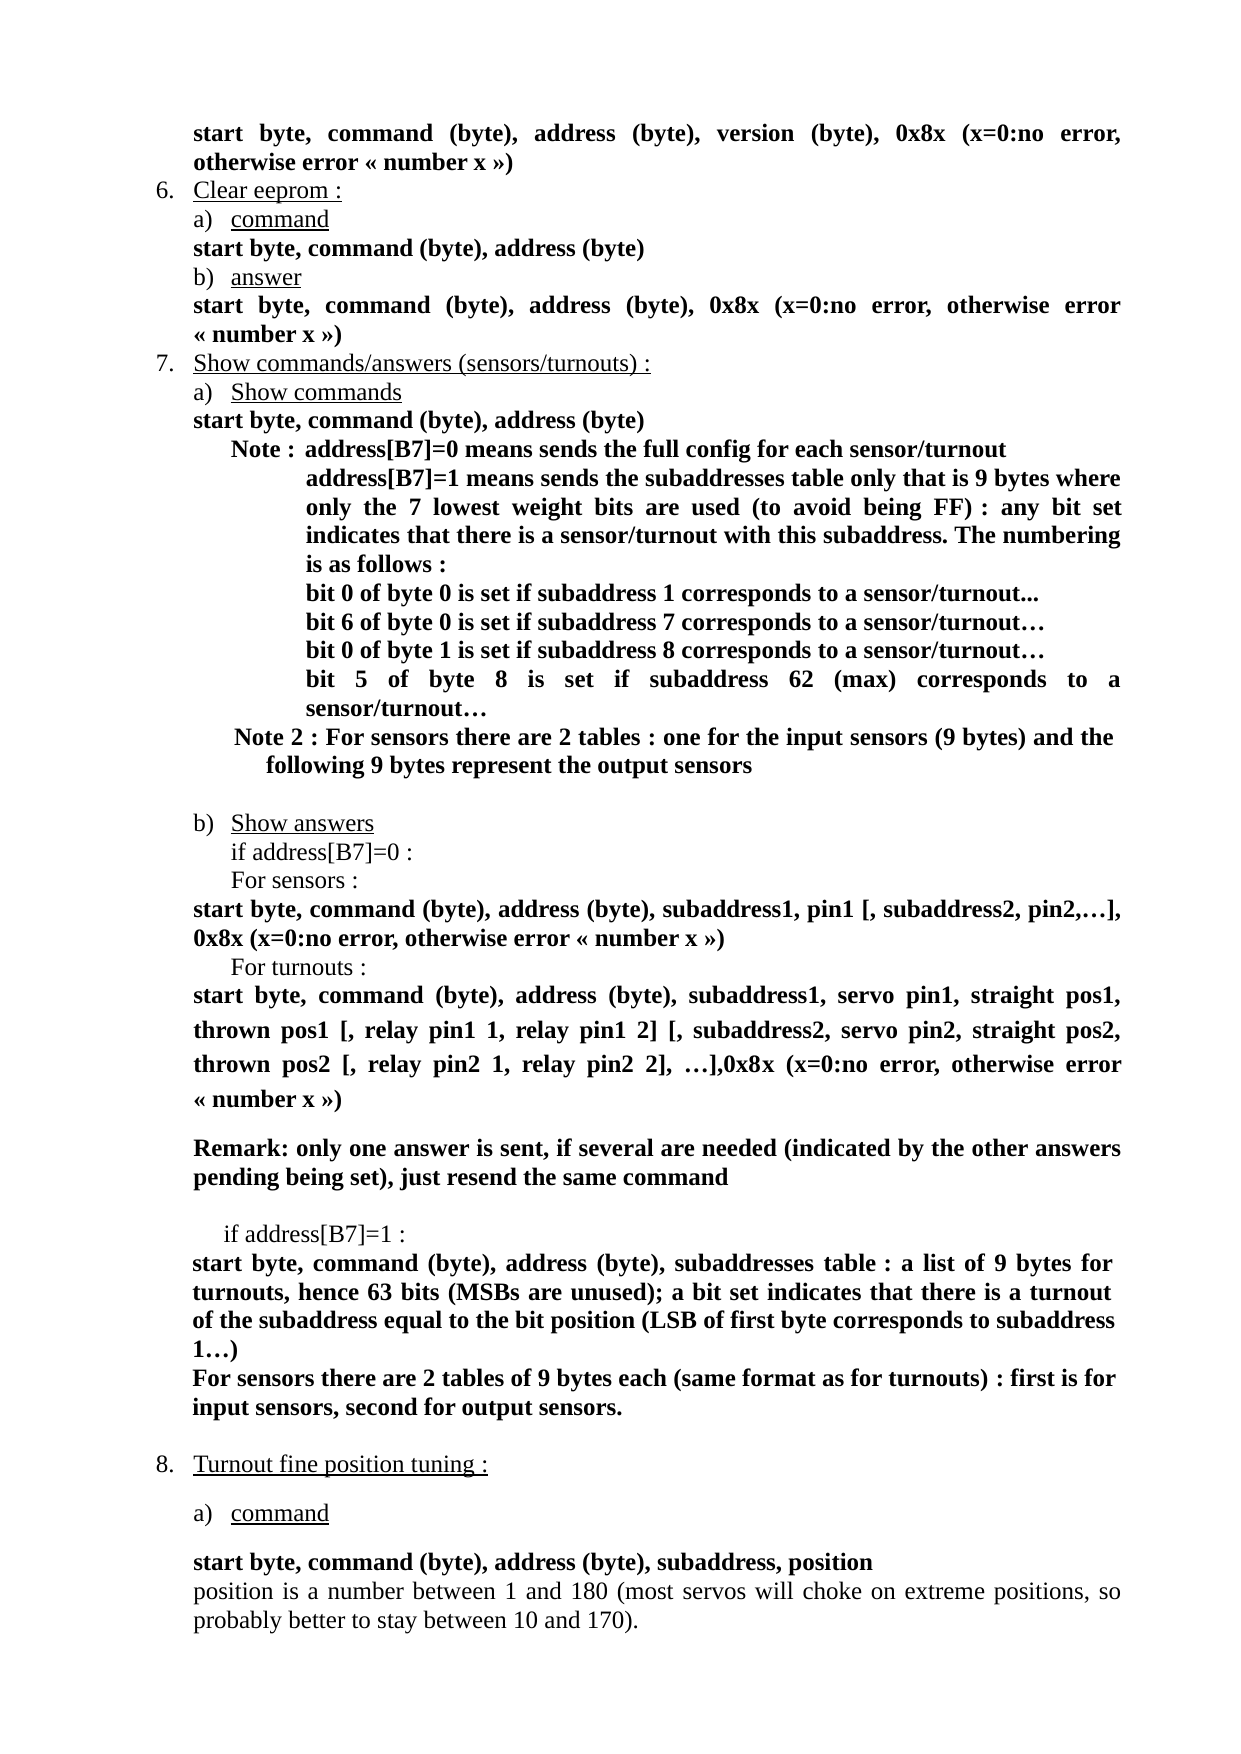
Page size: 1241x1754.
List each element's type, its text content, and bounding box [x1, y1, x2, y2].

list position is a number between 1 and 180 (most servos will choke on extreme positions, so probably better to stay between 10 and 170). [156, 1576, 1122, 1634]
list Clear eeprom : [156, 176, 1122, 204]
list start byte, command (byte), address (byte), 0x8x (x=0:no error, otherwise error « number x ») [156, 291, 1122, 348]
text start byte, command (byte), address (byte), subaddresses table : a list of 9 bytes for turnouts, hence 63 bits (MSBs are unused); a bit set indicates that there is a turnout of the subaddress equal to the bit position (LSB of first byte corresponds to subaddress 1…) [118, 1248, 1122, 1363]
list if address[B7]=0 : [193, 837, 1122, 866]
text if address[B7]=1 : [118, 1219, 1122, 1248]
list start byte, command (byte), address (byte), subaddress1, pin1 [, subaddress2, pin2,…], 0x8x (x=0:no error, otherwise error « number x ») [156, 894, 1122, 952]
list Turnout fine position tuning : [156, 1449, 1122, 1478]
list Note : address[B7]=0 means sends the full config for each sensor/turnout [193, 434, 1122, 463]
list start byte, command (byte), address (byte) [156, 233, 1122, 262]
list Remark: only one answer is sent, if several are needed (indicated by the other answers pending being set), just resend the same command [156, 1133, 1122, 1191]
list answer [193, 262, 1122, 291]
list start byte, command (byte), address (byte), subaddress1, servo pin1, straight pos1, thrown pos1 [, relay pin1 1, relay pin1 2] [, subaddress2, servo pin2, straight pos2, thrown pos2 [, relay pin2 1, relay pin2 2], …],0x8x (x=0:no error, otherwise error « number x ») [156, 981, 1122, 1113]
list For turnouts : [230, 952, 1122, 981]
list Show commands [193, 377, 1122, 406]
list start byte, command (byte), address (byte), version (byte), 0x8x (x=0:no error, otherwise error « number x ») [156, 118, 1122, 176]
text For sensors there are 2 tables of 9 bytes each (same format as for turnouts) : first is for input sensors, second for output sensors. [118, 1363, 1122, 1421]
list For sensors : [193, 866, 1122, 894]
list bit 6 of byte 0 is set if subaddress 7 corresponds to a sensor/turnout… [268, 607, 1122, 636]
list Show answers [193, 808, 1122, 837]
list bit 5 of byte 8 is set if subaddress 62 (max) corresponds to a sensor/turnout… [268, 664, 1122, 722]
list address[B7]=1 means sends the subaddresses table only that is 9 bytes where only the 7 lowest weight bits are used (to avoid being FF) : any bit set indicates that there is a sensor/turnout with this subaddress. The numbering is as follows : [268, 463, 1122, 578]
list command [193, 204, 1122, 233]
list start byte, command (byte), address (byte) [156, 406, 1122, 434]
list Show commands/answers (sensors/turnouts) : [156, 348, 1122, 377]
list command [193, 1498, 1122, 1527]
list bit 0 of byte 1 is set if subaddress 8 corresponds to a sensor/turnout… [268, 636, 1122, 664]
list bit 0 of byte 0 is set if subaddress 1 corresponds to a sensor/turnout... [268, 578, 1122, 607]
text Note 2 : For sensors there are 2 tables : one for the input sensors (9 bytes) and the following 9 bytes represent the output sensors [118, 722, 1122, 779]
list start byte, command (byte), address (byte), subaddress, position [156, 1547, 1122, 1576]
